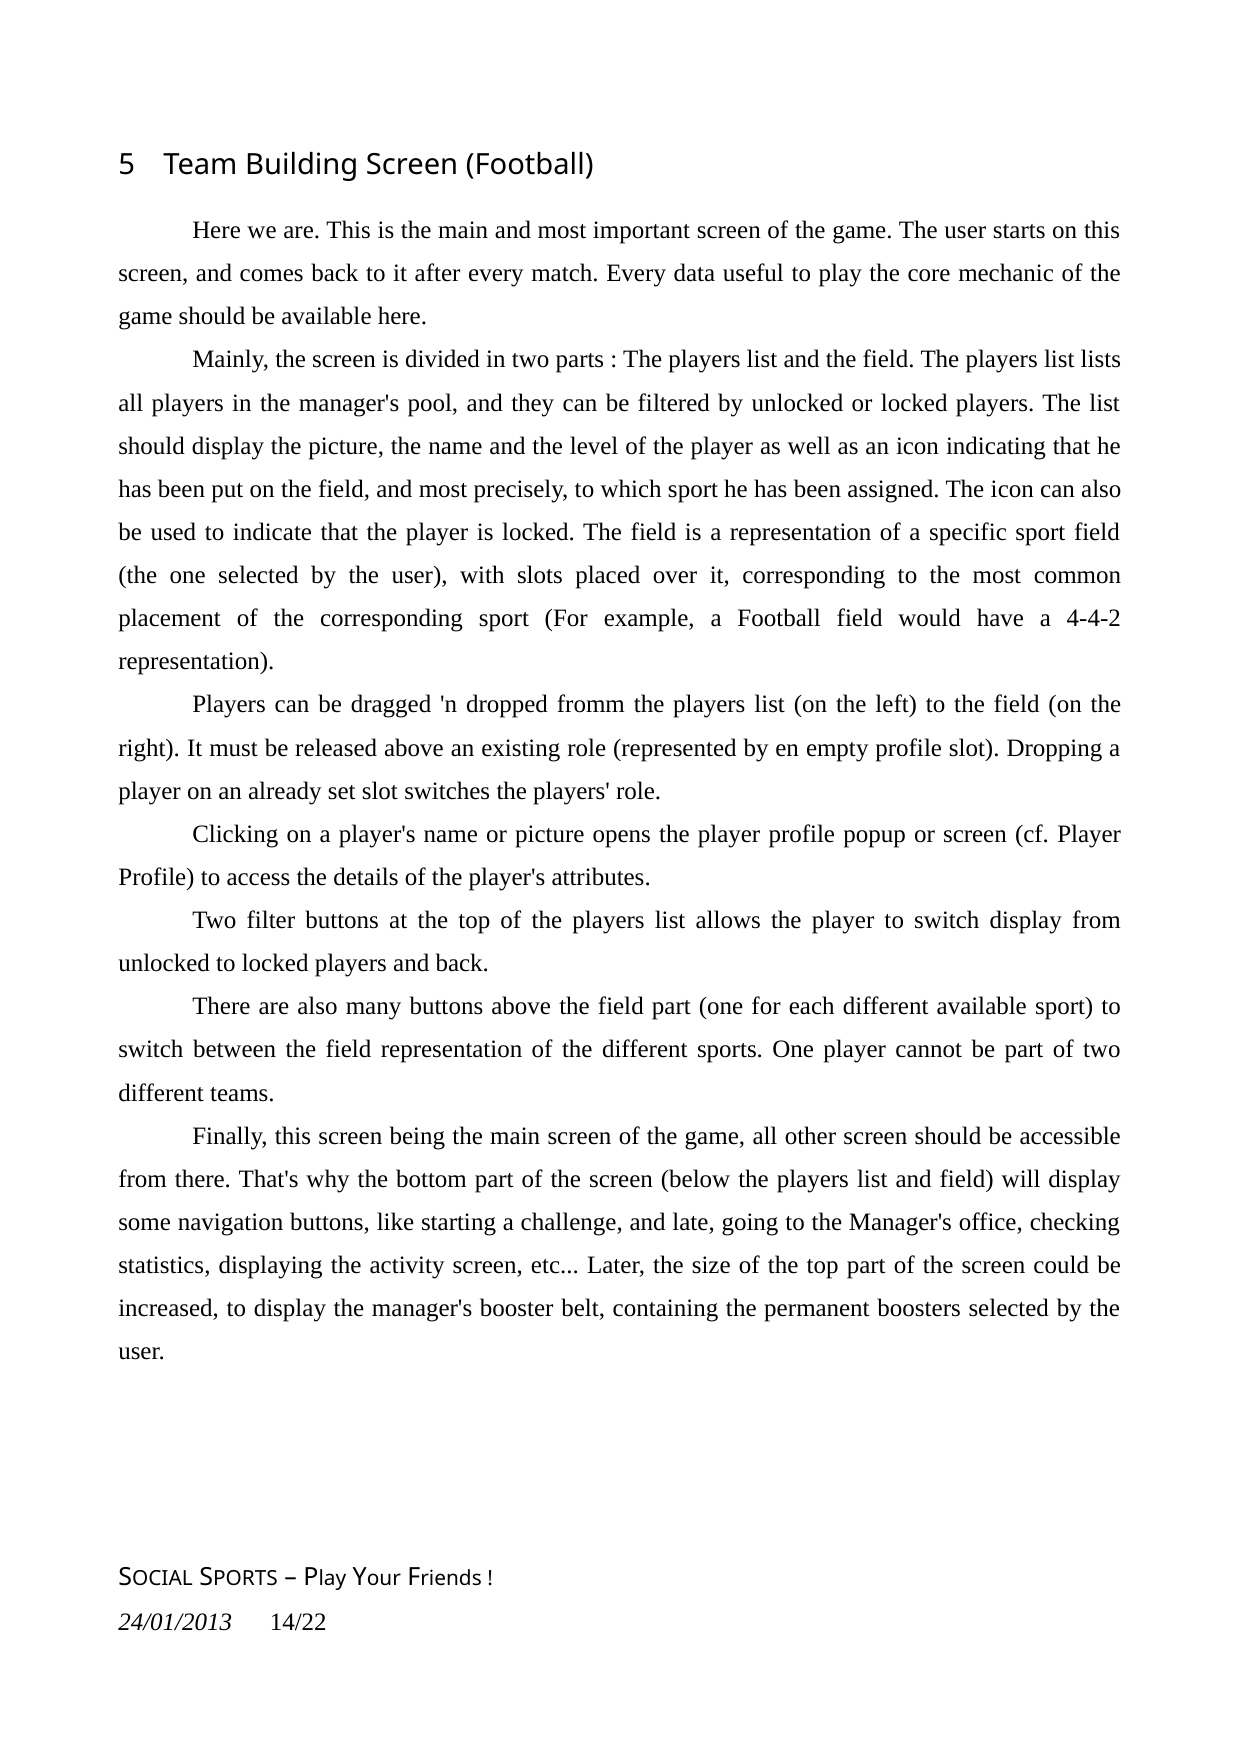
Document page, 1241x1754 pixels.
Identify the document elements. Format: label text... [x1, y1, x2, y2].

text Mainly, the screen is divided in two parts : The players list and the field. The players list lists all players in the manager's pool, and they can be filtered by unlocked or locked players. The list should display the picture, the name and the level of the player as well as an icon indicating that he has been put on the field, and most precisely, to which sport he has been assigned. The icon can also be used to indicate that the player is locked. The field is a representation of a specific sport field (the one selected by the user), with slots placed over it, corresponding to the most common placement of the corresponding sport (For example, a Football field would have a 4-4-2 representation). [118, 344, 1122, 675]
text Players can be dragged 'n dropped fromm the players list (on the left) to the field (on the right). It must be released above an existing role (represented by en empty profile slot). Dropping a player on an already set slot switches the players' role. [118, 689, 1122, 804]
text Here we are. This is the main and most important screen of the game. The user starts on this screen, and comes back to it after every match. Every data useful to play the core mechanic of the game should be available here. [118, 215, 1122, 330]
text Clicking on a player's name or picture opens the player profile popup or screen (cf. Player Profile) to access the details of the player's attributes. [118, 819, 1122, 891]
text Two filter buttons at the top of the players list allows the player to switch display from unlocked to locked players and back. [118, 905, 1122, 977]
subtitle Team Building Screen (Football) [118, 143, 1122, 183]
text Finally, this screen being the main screen of the game, all other screen should be accessible from there. That's why the bottom part of the screen (below the players list and field) will display some navigation buttons, like starting a challenge, and late, going to the Manager's office, checking statistics, displaying the activity screen, etc... Later, the size of the top part of the screen could be increased, to display the manager's booster belt, containing the permanent boosters selected by the user. [118, 1121, 1122, 1365]
text There are also many buttons above the field part (one for each different available sport) to switch between the field representation of the different sports. One player cannot be part of two different teams. [118, 991, 1122, 1106]
